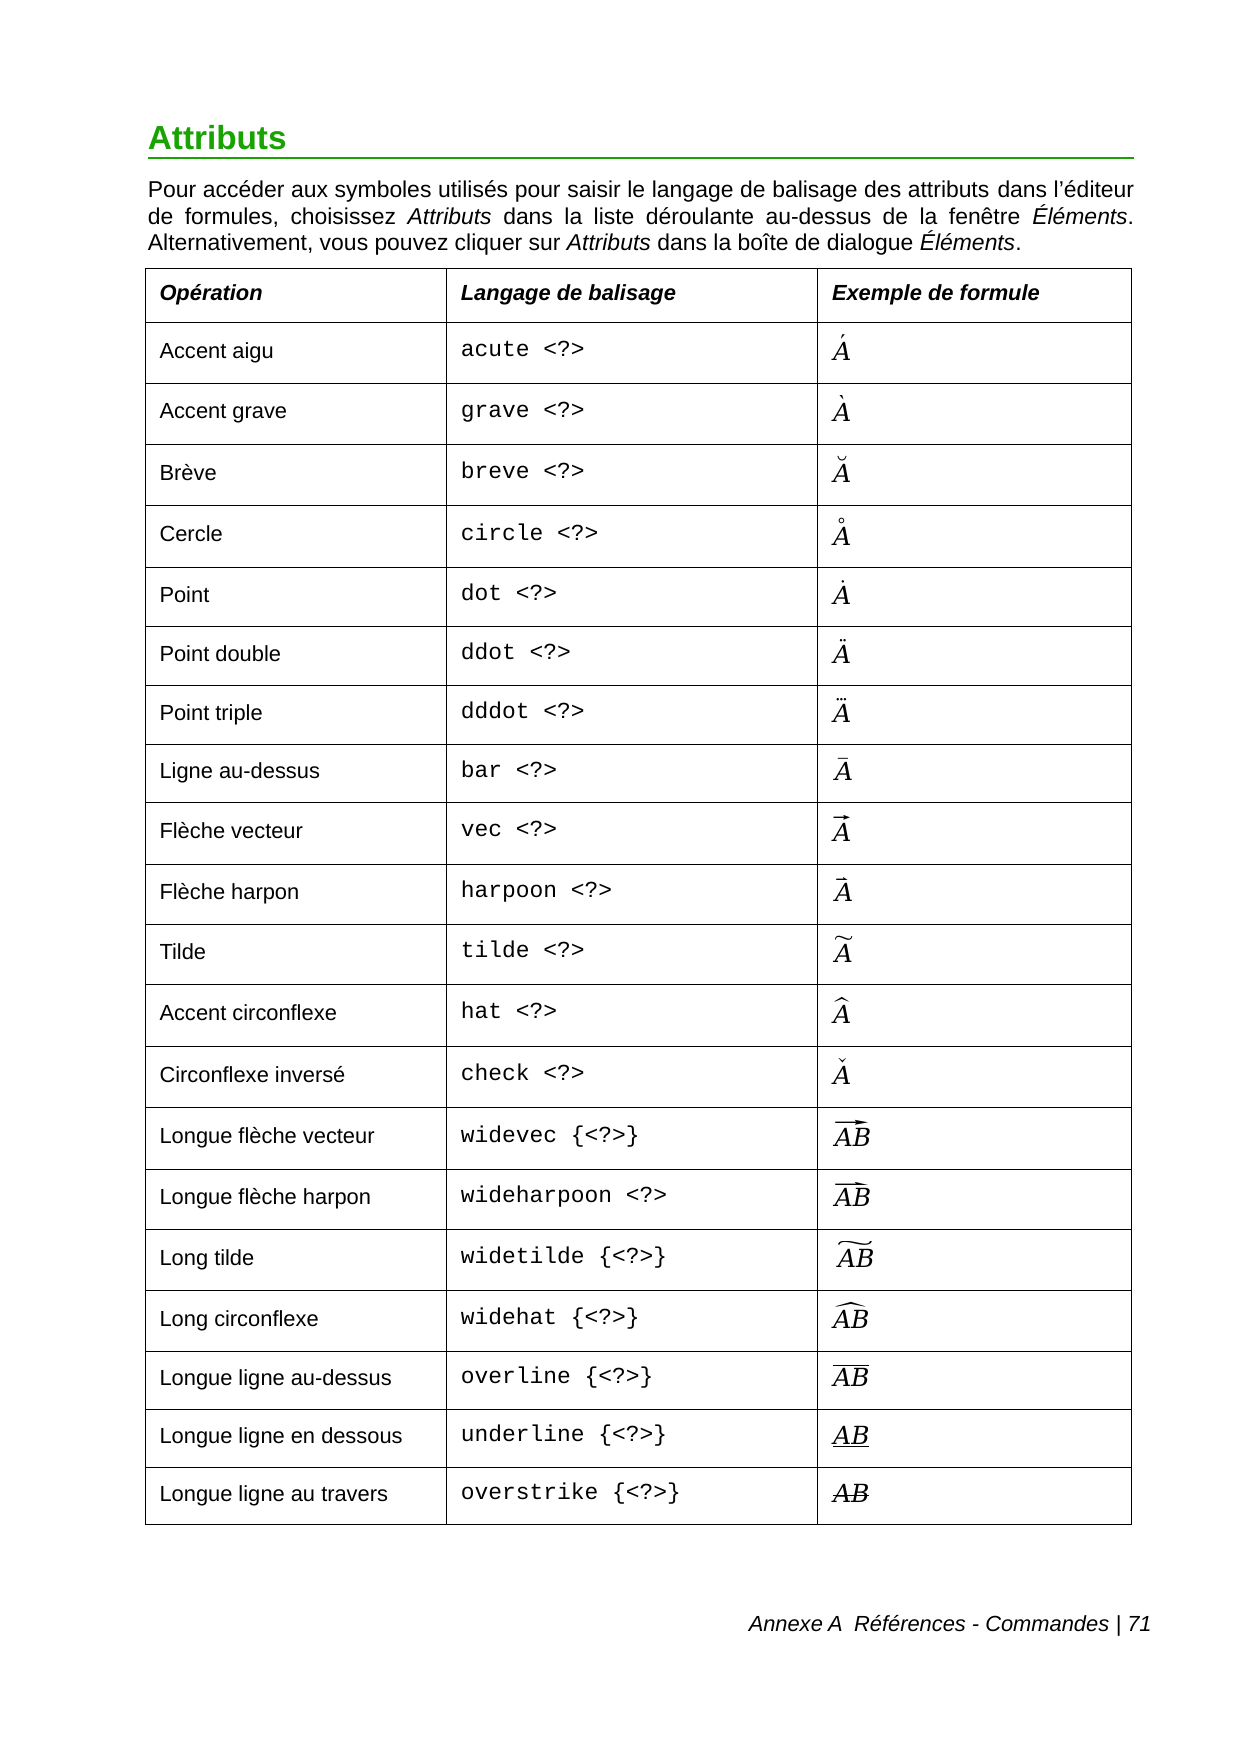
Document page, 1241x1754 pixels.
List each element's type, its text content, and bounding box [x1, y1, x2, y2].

table_cell dddot <?> [447, 686, 817, 744]
table_cell Flèche vecteur [146, 803, 446, 864]
table_cell [818, 627, 1131, 685]
table_cell Longue ligne au travers [146, 1468, 446, 1524]
table_cell [818, 925, 1131, 984]
table_cell Cercle [146, 506, 446, 567]
table_cell [818, 686, 1131, 744]
table_cell [818, 745, 1131, 802]
table_cell overstrike {<?>} [447, 1468, 817, 1524]
table_cell [818, 1352, 1131, 1409]
table_cell Longue flèche harpon [146, 1170, 446, 1229]
table_cell grave <?> [447, 384, 817, 443]
table_cell [818, 1230, 1131, 1289]
text Pour accéder aux symboles utilisés pour saisir le langage de balisage des attributs dans l’éditeur de formules, choisissez Attributs dans la liste déroulante au-dessus de la fenêtre Éléments. Alternativement, vous pouvez cliquer sur Attributs dans la boîte de dialogue Éléments. [148, 176, 1134, 255]
table_cell [818, 506, 1131, 567]
table_cell ddot <?> [447, 627, 817, 685]
table_cell dot <?> [447, 568, 817, 626]
table_cell wideharpoon <?> [447, 1170, 817, 1229]
table_cell [818, 1410, 1131, 1467]
table_cell [818, 1170, 1131, 1229]
table_cell Long tilde [146, 1230, 446, 1289]
table_cell Longue flèche vecteur [146, 1108, 446, 1169]
table_cell [818, 1108, 1131, 1169]
table_header Langage de balisage [447, 269, 817, 322]
table_cell [818, 865, 1131, 923]
table_cell Circonflexe inversé [146, 1047, 446, 1107]
table_cell widetilde {<?>} [447, 1230, 817, 1289]
table_cell overline {<?>} [447, 1352, 817, 1409]
table_cell [818, 1468, 1131, 1524]
table_cell check <?> [447, 1047, 817, 1107]
table_cell Flèche harpon [146, 865, 446, 923]
table_cell Ligne au-dessus [146, 745, 446, 802]
table_cell Longue ligne au-dessus [146, 1352, 446, 1409]
subtitle Attributs [148, 118, 1134, 157]
table_cell Brève [146, 445, 446, 505]
table_cell Tilde [146, 925, 446, 984]
table_cell Accent grave [146, 384, 446, 443]
table_cell [818, 384, 1131, 443]
table_cell [818, 323, 1131, 383]
table_cell [818, 568, 1131, 626]
table_cell Longue ligne en dessous [146, 1410, 446, 1467]
table_header Exemple de formule [818, 269, 1131, 322]
table_cell circle <?> [447, 506, 817, 567]
table_cell acute <?> [447, 323, 817, 383]
table_cell breve <?> [447, 445, 817, 505]
table_cell [818, 1291, 1131, 1351]
table_cell [818, 985, 1131, 1046]
table_cell tilde <?> [447, 925, 817, 984]
table_cell [818, 1047, 1131, 1107]
table_cell bar <?> [447, 745, 817, 802]
table_cell [818, 445, 1131, 505]
table_cell Point [146, 568, 446, 626]
table_cell Long circonflexe [146, 1291, 446, 1351]
table_cell widehat {<?>} [447, 1291, 817, 1351]
table_cell vec <?> [447, 803, 817, 864]
table_cell hat <?> [447, 985, 817, 1046]
table_cell widevec {<?>} [447, 1108, 817, 1169]
table_cell Point double [146, 627, 446, 685]
table_cell Accent aigu [146, 323, 446, 383]
table_header Opération [146, 269, 446, 322]
table_cell Accent circonflexe [146, 985, 446, 1046]
table_cell underline {<?>} [447, 1410, 817, 1467]
table_cell Point triple [146, 686, 446, 744]
table_cell harpoon <?> [447, 865, 817, 923]
table_cell [818, 803, 1131, 864]
